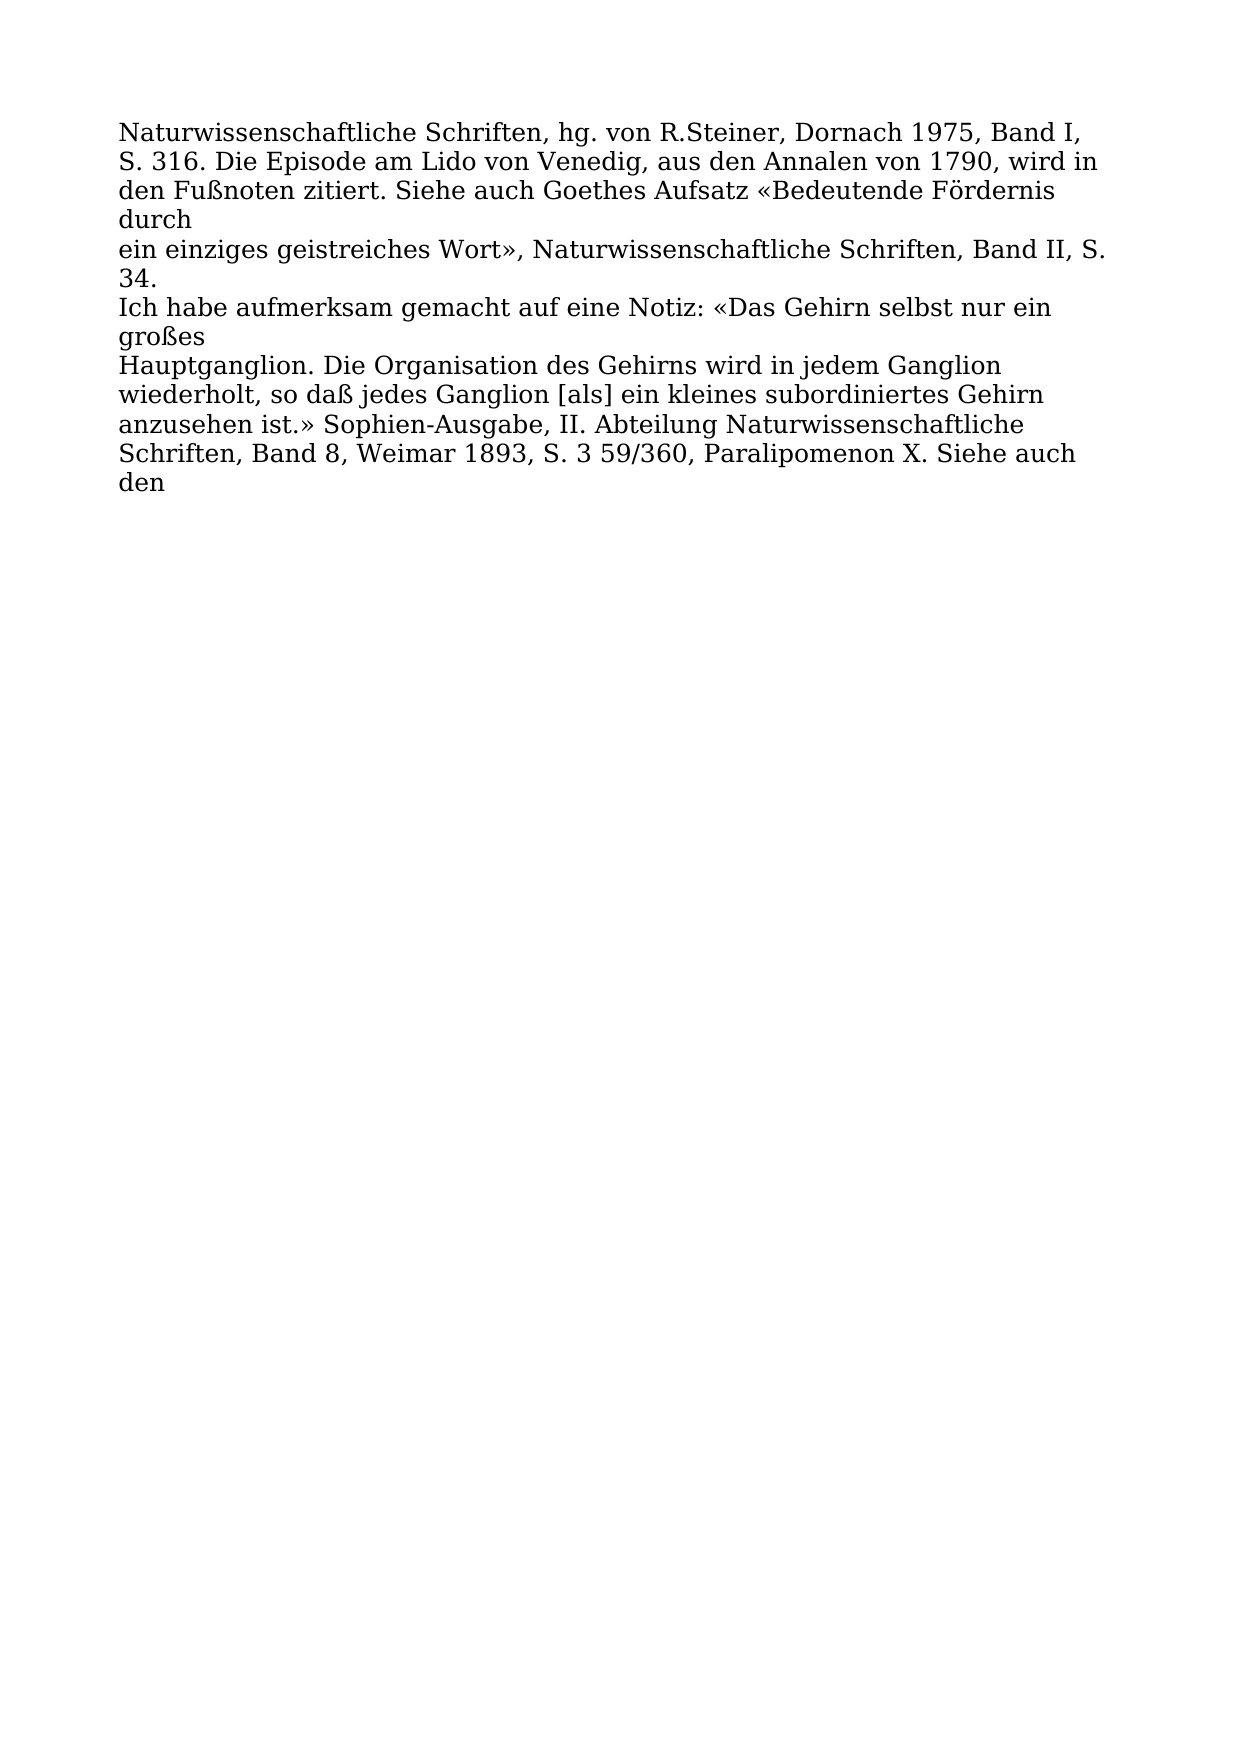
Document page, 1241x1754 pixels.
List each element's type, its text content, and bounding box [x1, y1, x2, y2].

text anzusehen ist.» Sophien-Ausgabe, II. Abteilung Naturwissenschaftliche [118, 410, 1122, 439]
text Naturwissenschaftliche Schriften, hg. von R.Steiner, Dornach 1975, Band I, [118, 118, 1122, 147]
text Ich habe aufmerksam gemacht auf eine Notiz: «Das Gehirn selbst nur ein großes [118, 293, 1122, 351]
text Schriften, Band 8, Weimar 1893, S. 3 59/360, Paralipomenon X. Siehe auch den [118, 439, 1122, 497]
text S. 316. Die Episode am Lido von Venedig, aus den Annalen von 1790, wird in [118, 147, 1122, 176]
text wiederholt, so daß jedes Ganglion [als] ein kleines subordiniertes Gehirn [118, 381, 1122, 410]
text Hauptganglion. Die Organisation des Gehirns wird in jedem Ganglion [118, 351, 1122, 381]
text ein einziges geistreiches Wort», Naturwissenschaftliche Schriften, Band II, S. 34. [118, 235, 1122, 293]
text den Fußnoten zitiert. Siehe auch Goethes Aufsatz «Bedeutende Fördernis durch [118, 176, 1122, 235]
